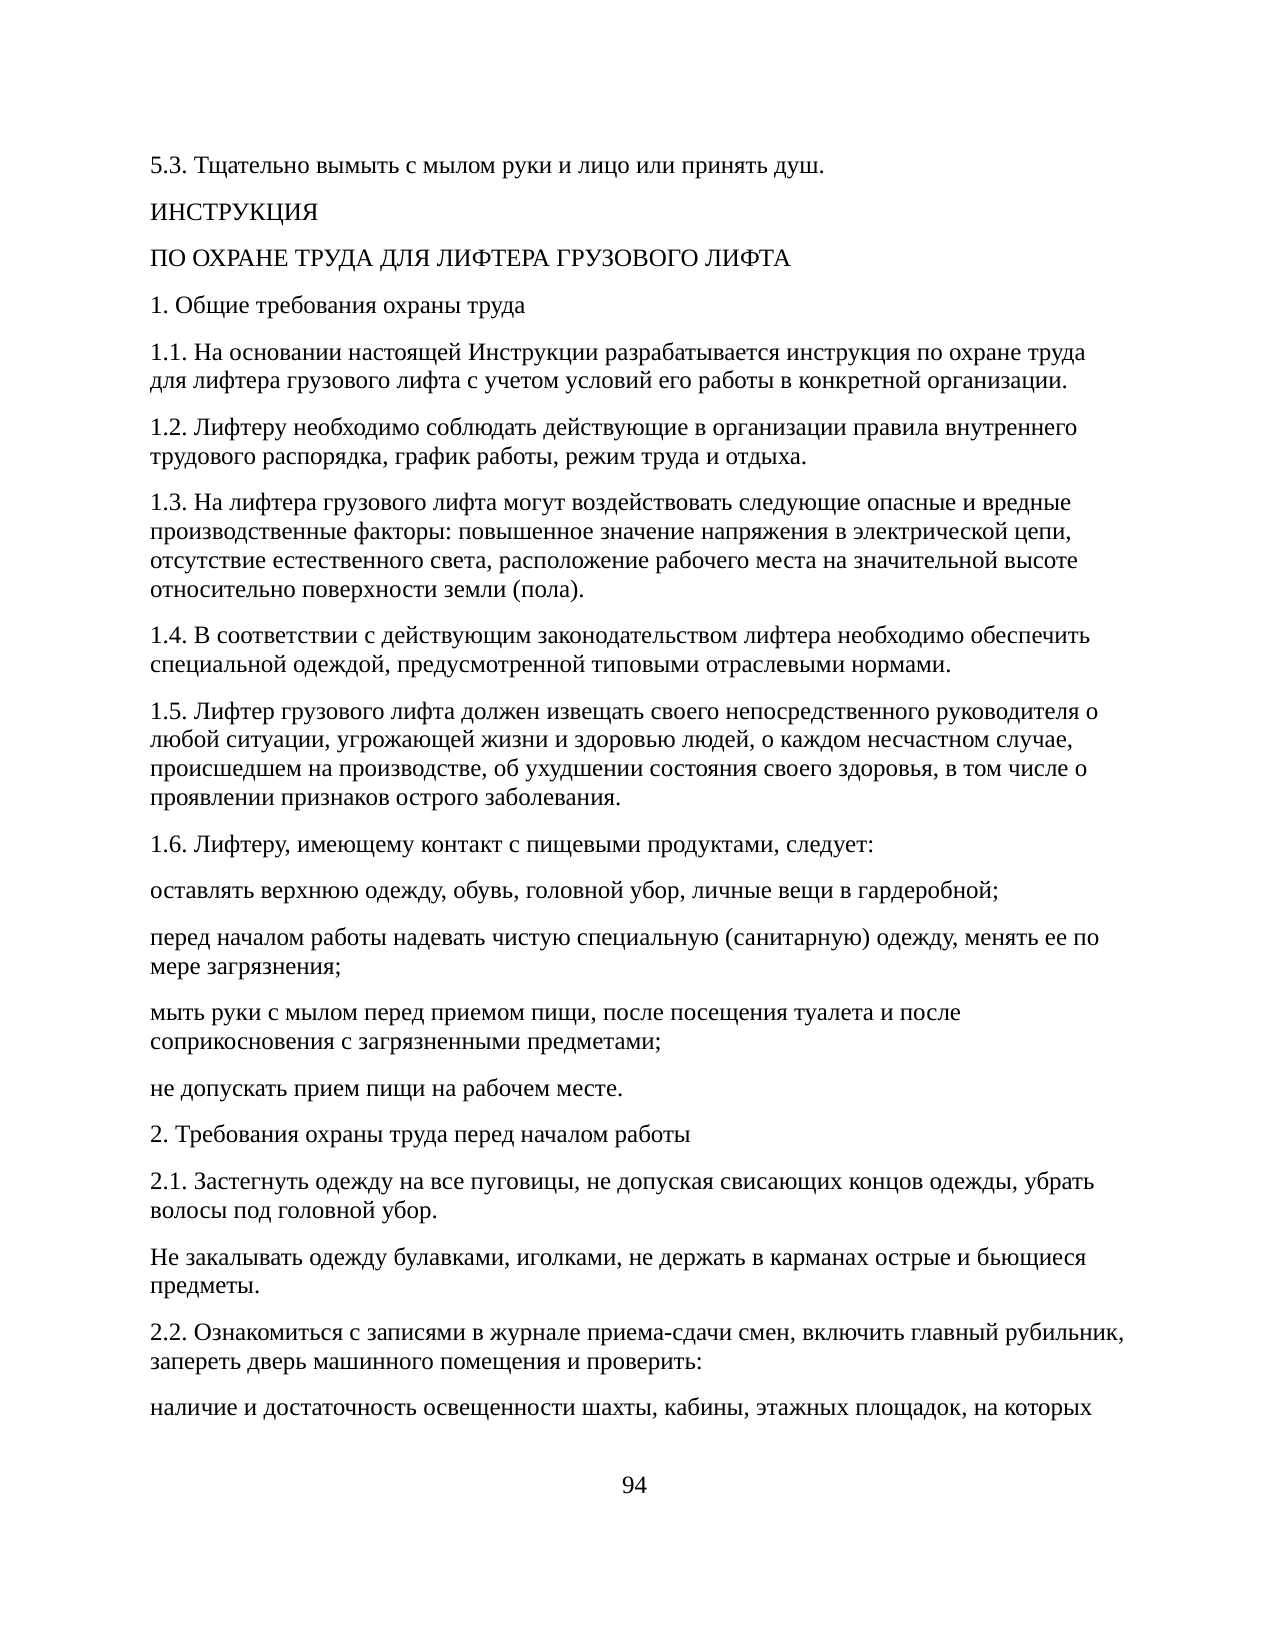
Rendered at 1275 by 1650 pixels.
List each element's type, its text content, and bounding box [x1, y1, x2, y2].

text оставлять верхнюю одежду, обувь, головной убор, личные вещи в гардеробной; [150, 875, 1125, 904]
text не допускать прием пищи на рабочем месте. [150, 1073, 1125, 1102]
text ПО ОХРАНЕ ТРУДА ДЛЯ ЛИФТЕРА ГРУЗОВОГО ЛИФТА [150, 243, 1125, 272]
text 1.6. Лифтеру, имеющему контакт с пищевыми продуктами, следует: [150, 829, 1125, 857]
text мыть руки с мылом перед приемом пищи, после посещения туалета и после соприкосновения с загрязненными предметами; [150, 997, 1125, 1055]
text Не закалывать одежду булавками, иголками, не держать в карманах острые и бьющиеся предметы. [150, 1242, 1125, 1299]
text 1. Общие требования охраны труда [150, 290, 1125, 319]
text 1.4. В соответствии с действующим законодательством лифтера необходимо обеспечить специальной одеждой, предусмотренной типовыми отраслевыми нормами. [150, 620, 1125, 678]
text 2.1. Застегнуть одежду на все пуговицы, не допуская свисающих концов одежды, убрать волосы под головной убор. [150, 1166, 1125, 1224]
text ИНСТРУКЦИЯ [150, 197, 1125, 225]
text 2. Требования охраны труда перед началом работы [150, 1119, 1125, 1148]
text 1.5. Лифтер грузового лифта должен извещать своего непосредственного руководителя о любой ситуации, угрожающей жизни и здоровью людей, о каждом несчастном случае, происшедшем на производстве, об ухудшении состояния своего здоровья, в том числе о проявлении признаков острого заболевания. [150, 696, 1125, 811]
text перед началом работы надевать чистую специальную (санитарную) одежду, менять ее по мере загрязнения; [150, 922, 1125, 979]
text 2.2. Ознакомиться с записями в журнале приема-сдачи смен, включить главный рубильник, запереть дверь машинного помещения и проверить: [150, 1317, 1125, 1374]
text наличие и достаточность освещенности шахты, кабины, этажных площадок, на которых [150, 1392, 1125, 1421]
text 1.2. Лифтеру необходимо соблюдать действующие в организации правила внутреннего трудового распорядка, график работы, режим труда и отдыха. [150, 412, 1125, 469]
text 1.3. На лифтера грузового лифта могут воздействовать следующие опасные и вредные производственные факторы: повышенное значение напряжения в электрической цепи, отсутствие естественного света, расположение рабочего места на значительной высоте относительно поверхности земли (пола). [150, 487, 1125, 602]
text 1.1. На основании настоящей Инструкции разрабатывается инструкция по охране труда для лифтера грузового лифта с учетом условий его работы в конкретной организации. [150, 337, 1125, 394]
text 5.3. Тщательно вымыть с мылом руки и лицо или принять душ. [150, 150, 1125, 179]
